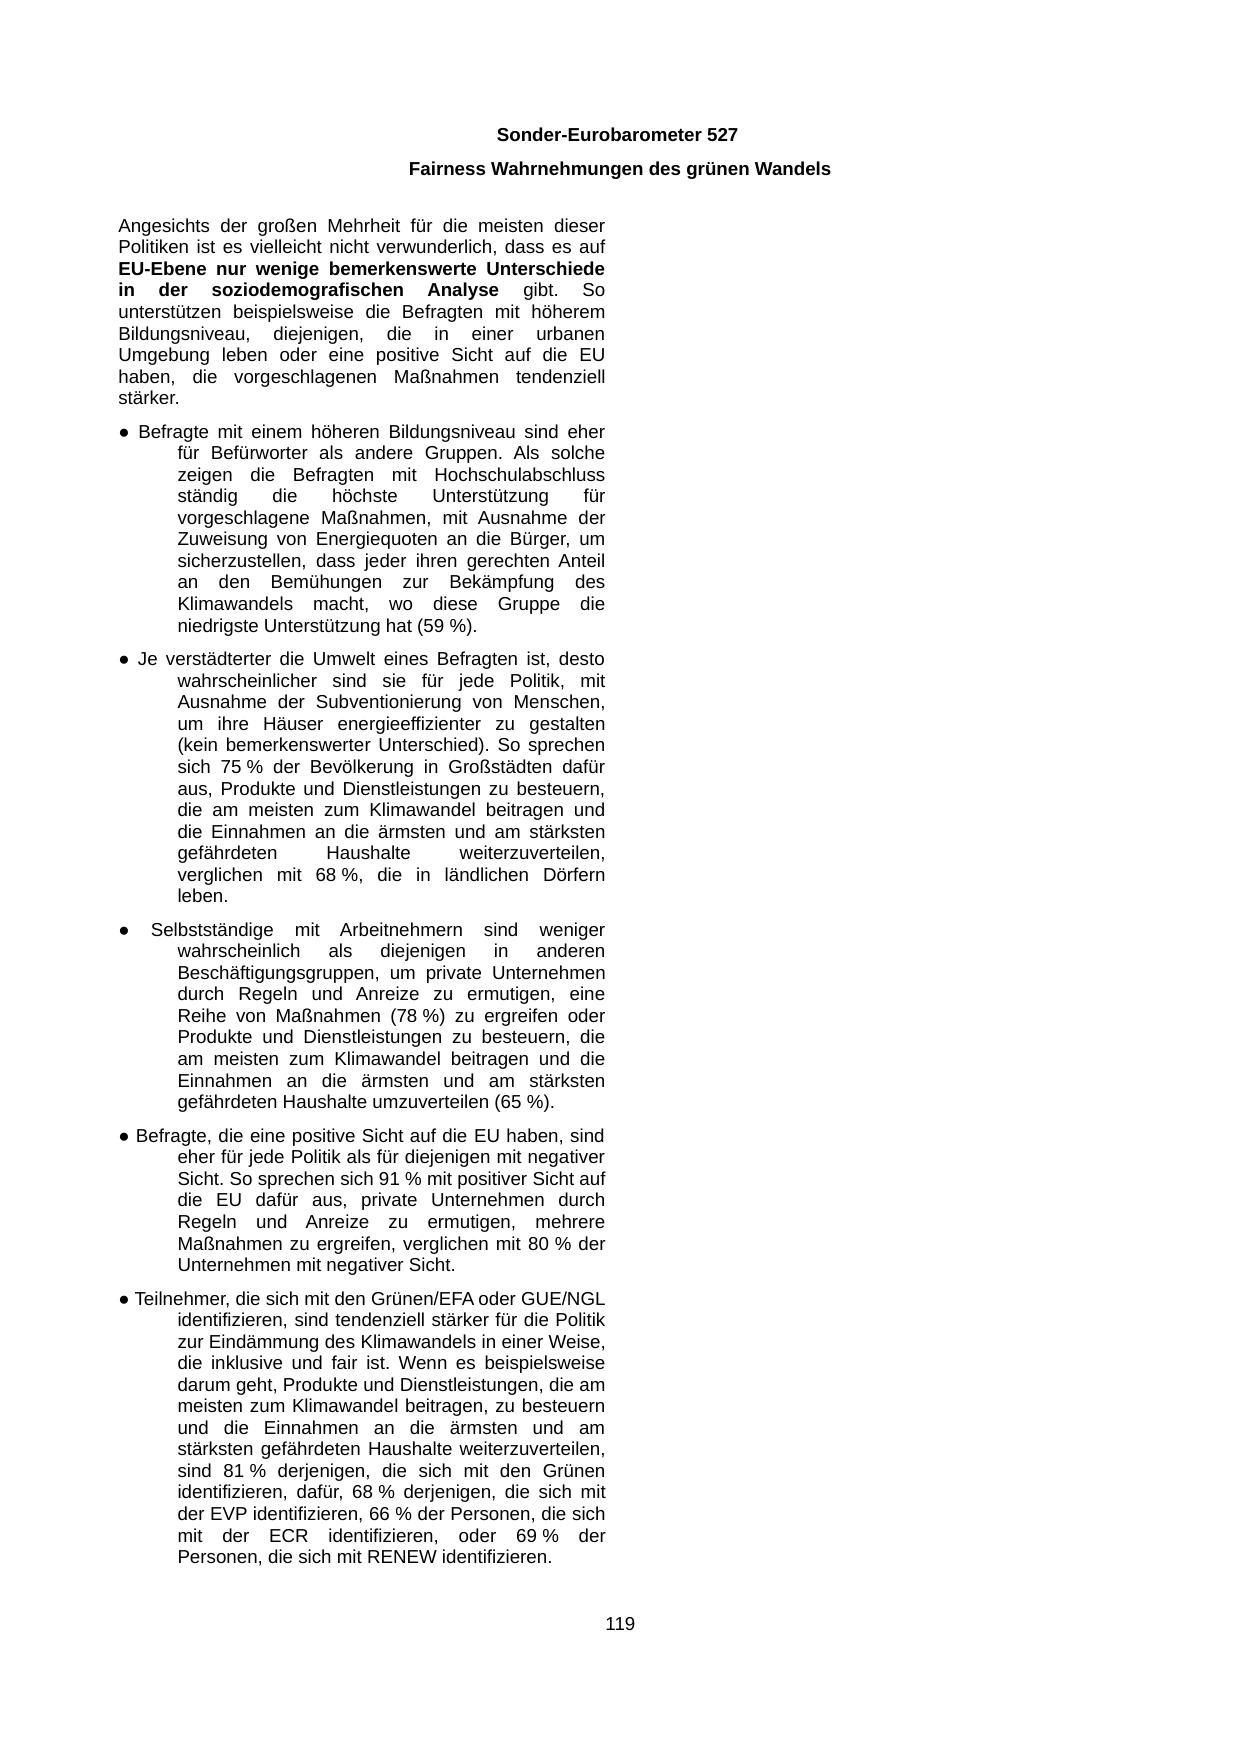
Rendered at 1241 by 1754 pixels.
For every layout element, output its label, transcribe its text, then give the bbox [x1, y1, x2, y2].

text ● Selbstständige mit Arbeitnehmern sind weniger wahrscheinlich als diejenigen in anderen Beschäftigungsgruppen, um private Unternehmen durch Regeln und Anreize zu ermutigen, eine Reihe von Maßnahmen (78 %) zu ergreifen oder Produkte und Dienstleistungen zu besteuern, die am meisten zum Klimawandel beitragen und die Einnahmen an die ärmsten und am stärksten gefährdeten Haushalte umzuverteilen (65 %). [118, 918, 605, 1113]
text ● Befragte, die eine positive Sicht auf die EU haben, sind eher für jede Politik als für diejenigen mit negativer Sicht. So sprechen sich 91 % mit positiver Sicht auf die EU dafür aus, private Unternehmen durch Regeln und Anreize zu ermutigen, mehrere Maßnahmen zu ergreifen, verglichen mit 80 % der Unternehmen mit negativer Sicht. [118, 1124, 605, 1275]
text ● Je verstädterter die Umwelt eines Befragten ist, desto wahrscheinlicher sind sie für jede Politik, mit Ausnahme der Subventionierung von Menschen, um ihre Häuser energieeffizienter zu gestalten (kein bemerkenswerter Unterschied). So sprechen sich 75 % der Bevölkerung in Großstädten dafür aus, Produkte und Dienstleistungen zu besteuern, die am meisten zum Klimawandel beitragen und die Einnahmen an die ärmsten und am stärksten gefährdeten Haushalte weiterzuverteilen, verglichen mit 68 %, die in ländlichen Dörfern leben. [118, 648, 605, 907]
text Angesichts der großen Mehrheit für die meisten dieser Politiken ist es vielleicht nicht verwunderlich, dass es auf EU-Ebene nur wenige bemerkenswerte Unterschiede in der soziodemografischen Analyse gibt. So unterstützen beispielsweise die Befragten mit höherem Bildungsniveau, diejenigen, die in einer urbanen Umgebung leben oder eine positive Sicht auf die EU haben, die vorgeschlagenen Maßnahmen tendenziell stärker. [118, 214, 605, 408]
text ● Befragte mit einem höheren Bildungsniveau sind eher für Befürworter als andere Gruppen. Als solche zeigen die Befragten mit Hochschulabschluss ständig die höchste Unterstützung für vorgeschlagene Maßnahmen, mit Ausnahme der Zuweisung von Energiequoten an die Bürger, um sicherzustellen, dass jeder ihren gerechten Anteil an den Bemühungen zur Bekämpfung des Klimawandels macht, wo diese Gruppe die niedrigste Unterstützung hat (59 %). [118, 420, 605, 636]
text ● Teilnehmer, die sich mit den Grünen/EFA oder GUE/NGL identifizieren, sind tendenziell stärker für die Politik zur Eindämmung des Klimawandels in einer Weise, die inklusive und fair ist. Wenn es beispielsweise darum geht, Produkte und Dienstleistungen, die am meisten zum Klimawandel beitragen, zu besteuern und die Einnahmen an die ärmsten und am stärksten gefährdeten Haushalte weiterzuverteilen, sind 81 % derjenigen, die sich mit den Grünen identifizieren, dafür, 68 % derjenigen, die sich mit der EVP identifizieren, 66 % der Personen, die sich mit der ECR identifizieren, oder 69 % der Personen, die sich mit RENEW identifizieren. [118, 1287, 605, 1568]
